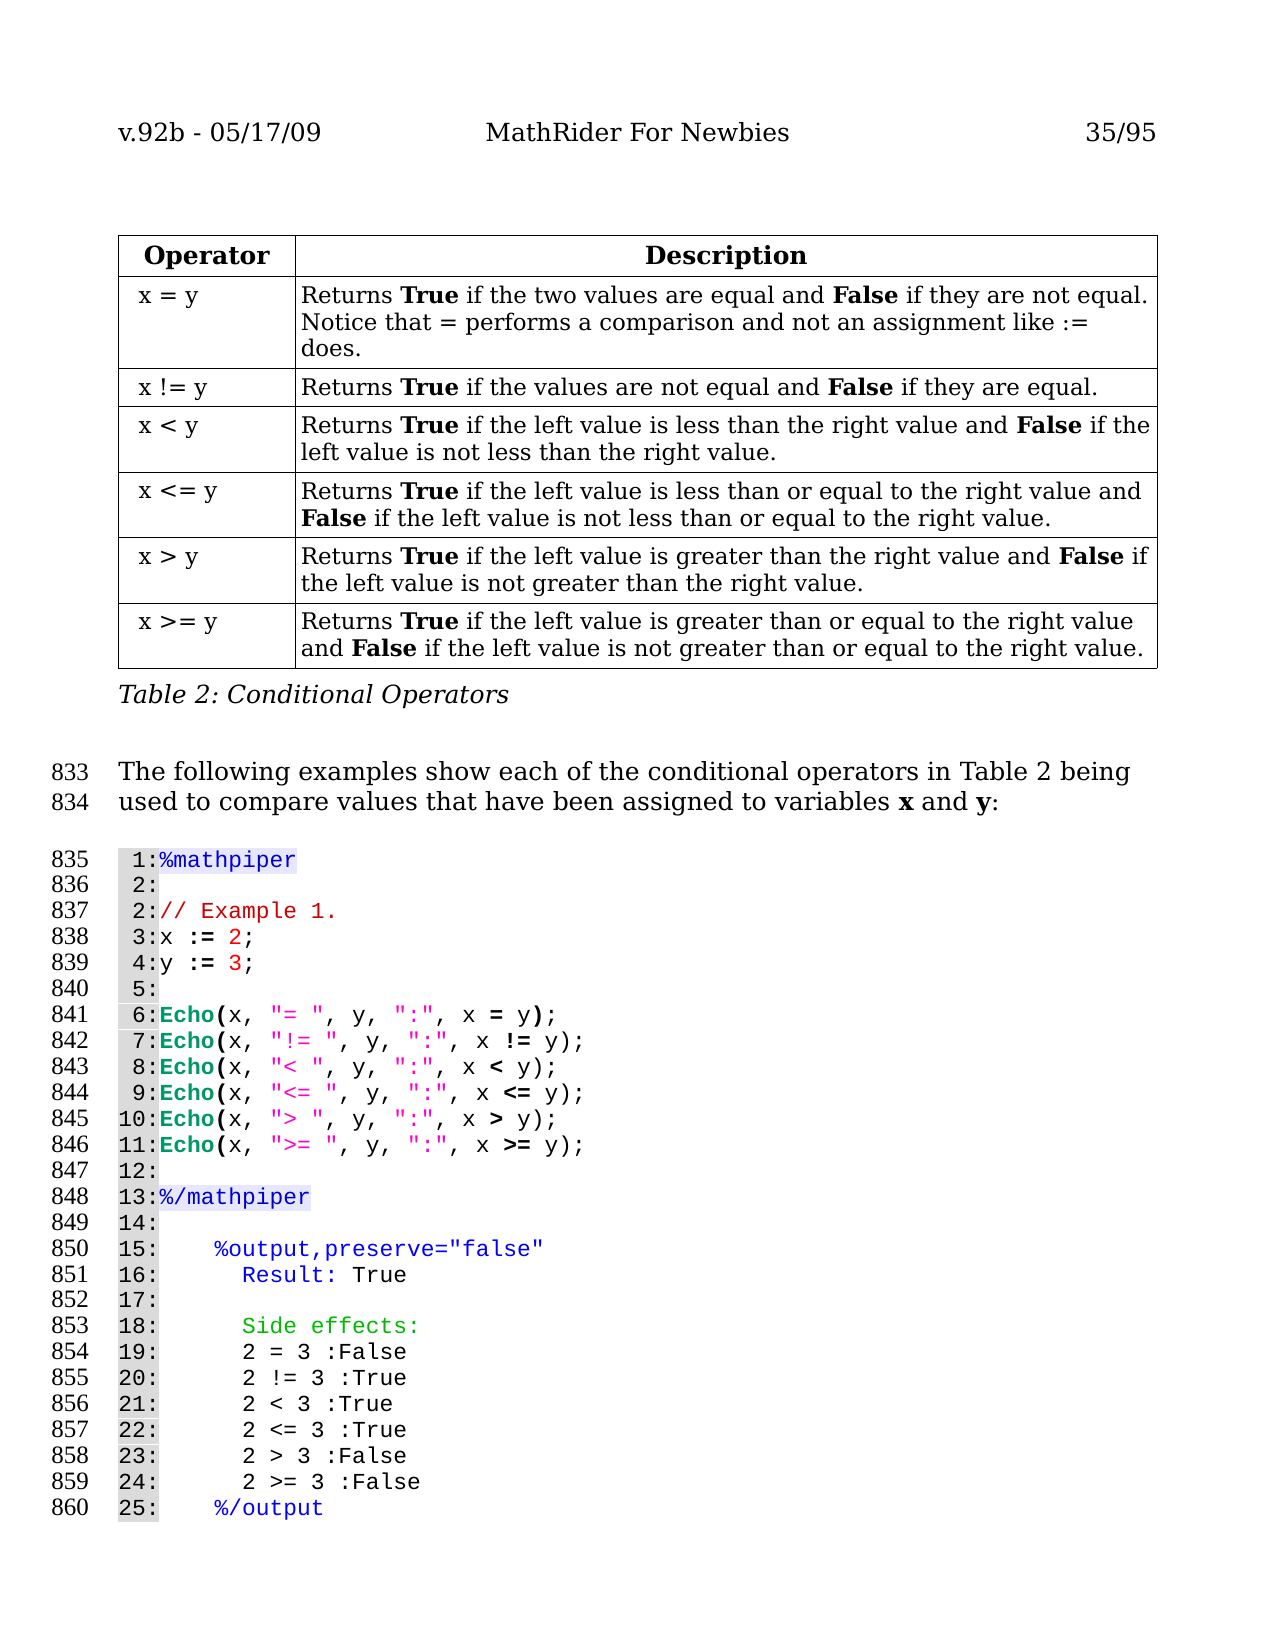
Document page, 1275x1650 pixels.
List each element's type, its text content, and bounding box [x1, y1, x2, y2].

table_cell x > y [119, 538, 295, 602]
table_cell x <= y [119, 473, 295, 537]
table_cell Returns True if the values are not equal and False if they are equal. [296, 369, 1157, 406]
text 8:Echo(x, "< ", y, ":", x < y); [118, 1055, 1157, 1081]
text 10:Echo(x, "> ", y, ":", x > y); [118, 1107, 1157, 1133]
text 14: [118, 1211, 1157, 1237]
table_header Operator [119, 236, 295, 276]
text 19: 2 = 3 :False [118, 1341, 1157, 1367]
text 24: 2 >= 3 :False [118, 1470, 1157, 1496]
table_header Description [296, 236, 1157, 276]
text 23: 2 > 3 :False [118, 1444, 1157, 1470]
table_cell Returns True if the left value is greater than the right value and False if the left value is not greater than the right value. [296, 538, 1157, 602]
text 15: %output,preserve="false" [118, 1237, 1157, 1263]
text 11:Echo(x, ">= ", y, ":", x >= y); [118, 1133, 1157, 1159]
text 4:y := 3; [118, 952, 1157, 978]
text 21: 2 < 3 :True [118, 1393, 1157, 1418]
table_cell Returns True if the two values are equal and False if they are not equal. Notice that = performs a comparison and not an assignment like := does. [296, 277, 1157, 368]
text 3:x := 2; [118, 926, 1157, 952]
text 6:Echo(x, "= ", y, ":", x = y); [118, 1003, 1157, 1029]
table_cell Returns True if the left value is less than the right value and False if the left value is not less than the right value. [296, 407, 1157, 472]
text 5: [118, 978, 1157, 1003]
text The following examples show each of the conditional operators in Table 2 being used to compare values that have been assigned to variables x and y: [118, 757, 1157, 816]
text 25: %/output [118, 1496, 1157, 1522]
text 17: [118, 1289, 1157, 1315]
text 2:// Example 1. [118, 900, 1157, 926]
text 13:%/mathpiper [118, 1185, 1157, 1211]
text 1:%mathpiper [118, 848, 1157, 874]
text 22: 2 <= 3 :True [118, 1418, 1157, 1444]
table_cell Returns True if the left value is greater than or equal to the right value and False if the left value is not greater than or equal to the right value. [296, 604, 1157, 668]
table_cell x < y [119, 407, 295, 472]
text Table 2: Conditional Operators [118, 681, 1157, 710]
table_cell Returns True if the left value is less than or equal to the right value and False if the left value is not less than or equal to the right value. [296, 473, 1157, 537]
table_cell x >= y [119, 604, 295, 668]
text 7:Echo(x, "!= ", y, ":", x != y); [118, 1029, 1157, 1055]
text 12: [118, 1159, 1157, 1185]
text 20: 2 != 3 :True [118, 1367, 1157, 1393]
text 9:Echo(x, "<= ", y, ":", x <= y); [118, 1081, 1157, 1107]
text 18: Side effects: [118, 1315, 1157, 1341]
table_cell x != y [119, 369, 295, 406]
text 16: Result: True [118, 1263, 1157, 1289]
table_cell x = y [119, 277, 295, 368]
text 2: [118, 874, 1157, 900]
